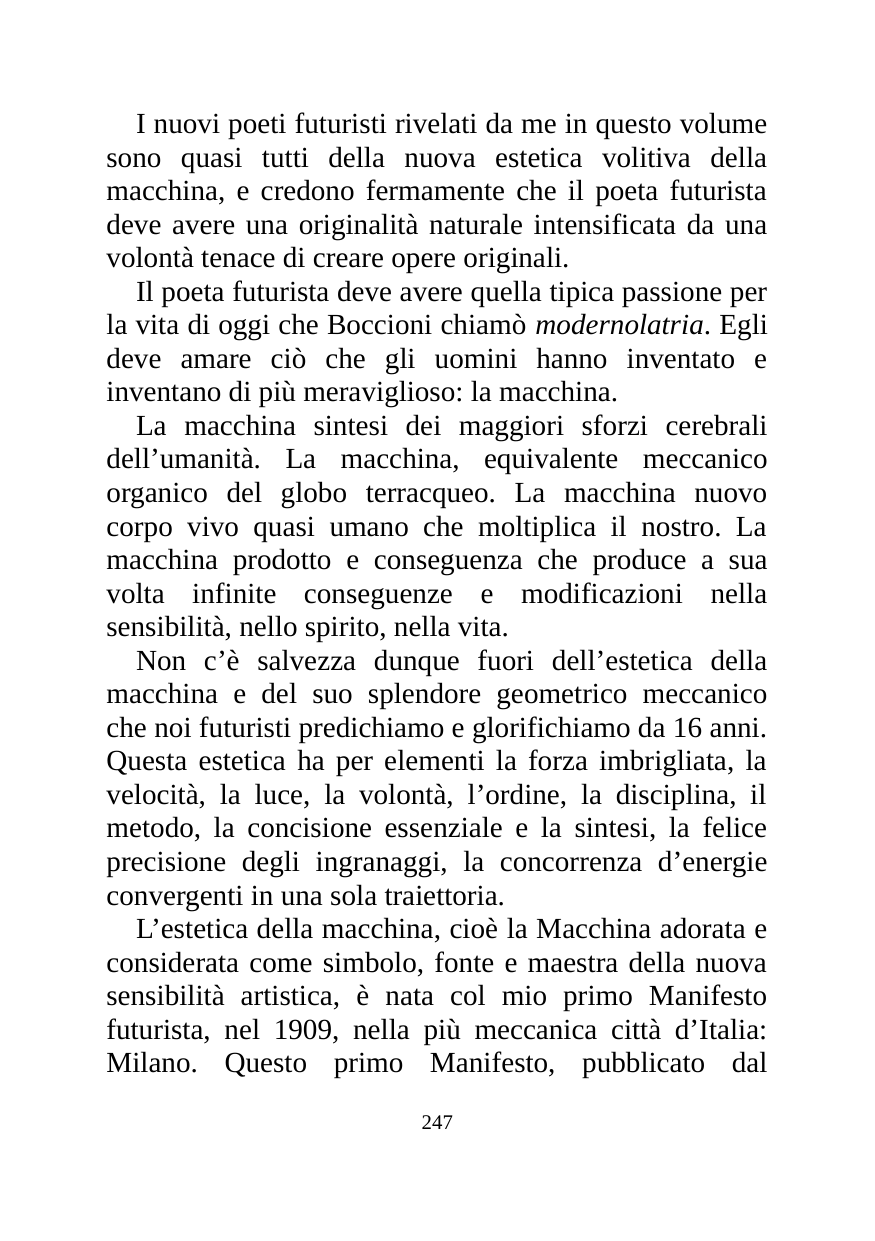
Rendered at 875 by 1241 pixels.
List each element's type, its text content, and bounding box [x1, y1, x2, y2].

text L’estetica della macchina, cioè la Macchina adorata e considerata come simbolo, fonte e maestra della nuova sensibilità artistica, è nata col mio primo Manifesto futurista, nel 1909, nella più meccanica città d’Italia: Milano. Questo primo Manifesto, pubblicato dal [106, 911, 768, 1079]
text La macchina sintesi dei maggiori sforzi cerebrali dell’umanità. La macchina, equivalente meccanico organico del globo terracqueo. La macchina nuovo corpo vivo quasi umano che moltiplica il nostro. La macchina prodotto e conseguenza che produce a sua volta infinite conseguenze e modificazioni nella sensibilità, nello spirito, nella vita. [106, 408, 768, 643]
text I nuovi poeti futuristi rivelati da me in questo volume sono quasi tutti della nuova estetica volitiva della macchina, e credono fermamente che il poeta futurista deve avere una originalità naturale intensificata da una volontà tenace di creare opere originali. [106, 106, 768, 274]
text Non c’è salvezza dunque fuori dell’estetica della macchina e del suo splendore geometrico meccanico che noi futuristi predichiamo e glorifichiamo da 16 anni. Questa estetica ha per elementi la forza imbrigliata, la velocità, la luce, la volontà, l’ordine, la disciplina, il metodo, la concisione essenziale e la sintesi, la felice precisione degli ingranaggi, la concorrenza d’energie convergenti in una sola traiettoria. [106, 643, 768, 911]
text Il poeta futurista deve avere quella tipica passione per la vita di oggi che Boccioni chiamò modernolatria. Egli deve amare ciò che gli uomini hanno inventato e inventano di più meraviglioso: la macchina. [106, 274, 768, 408]
